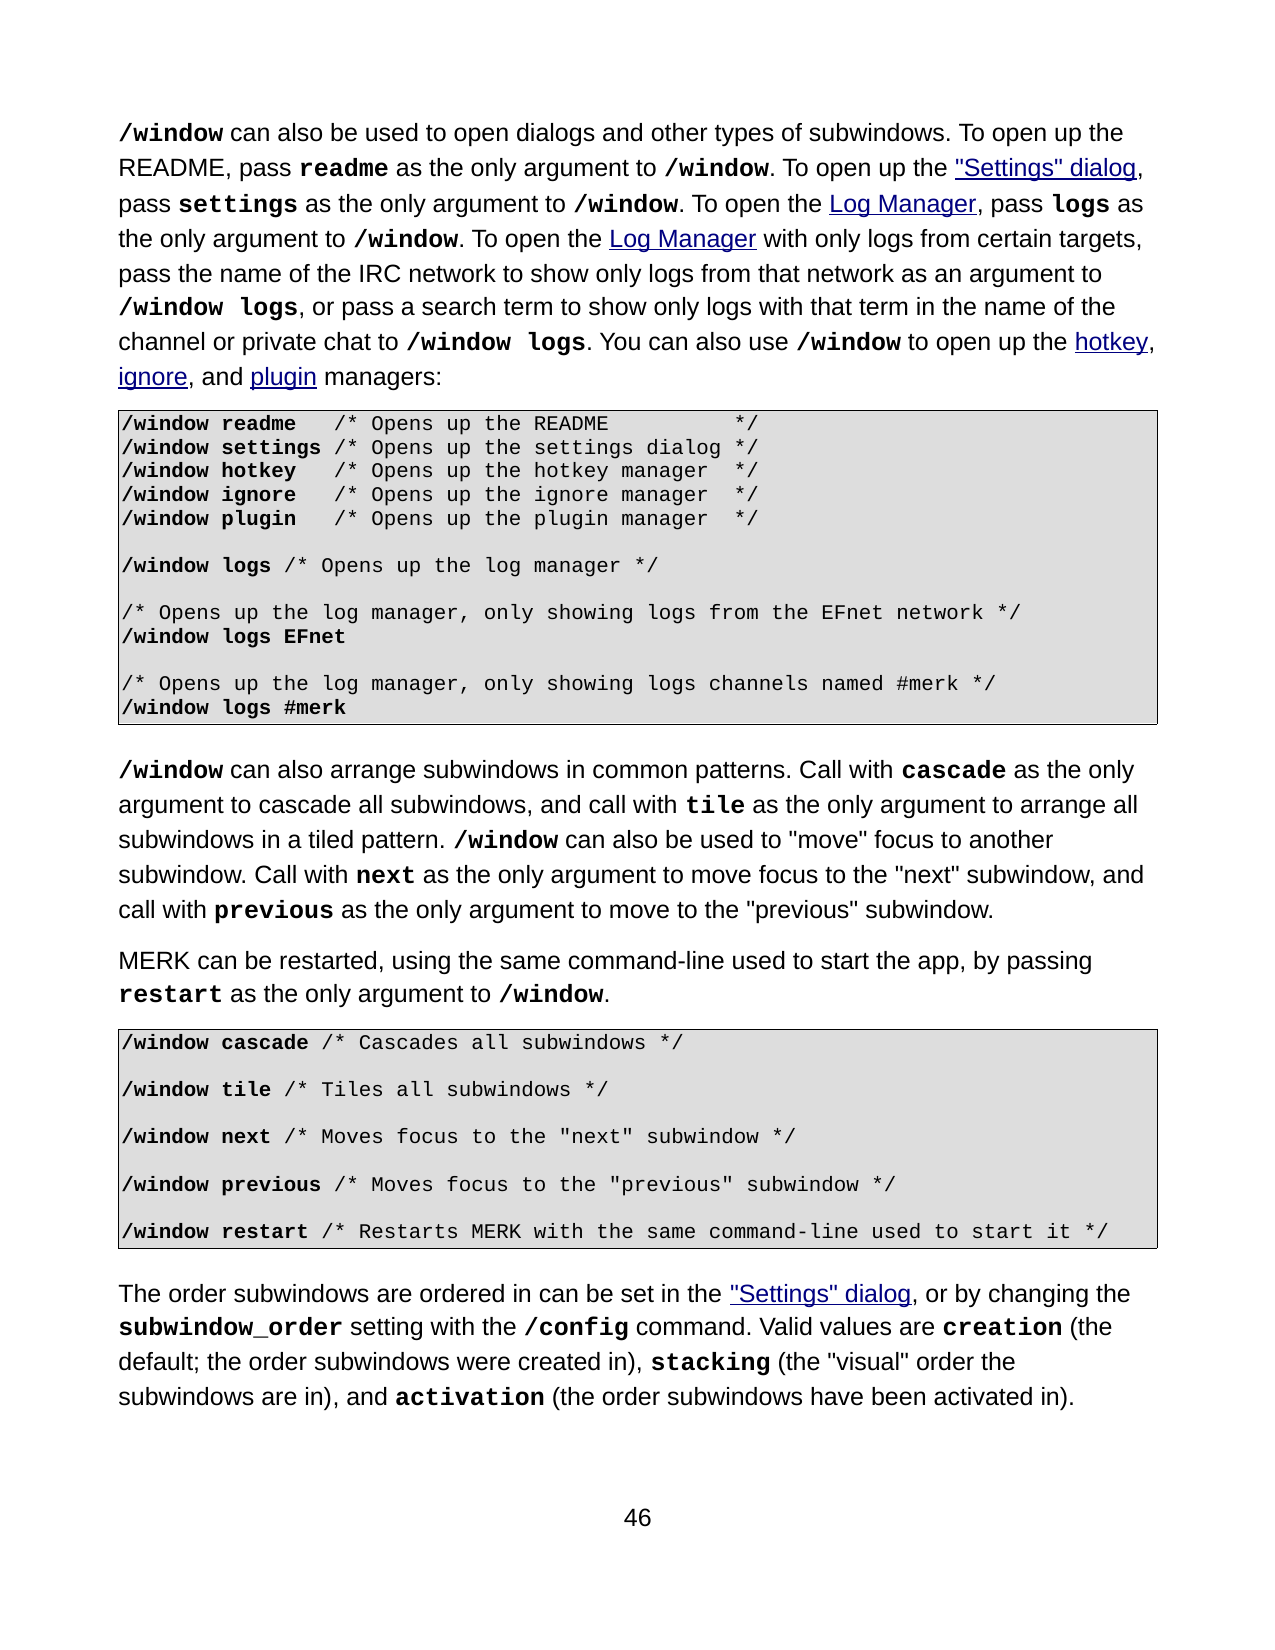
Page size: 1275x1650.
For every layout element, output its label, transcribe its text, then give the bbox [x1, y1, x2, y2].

table_header /window cascade /* Cascades all subwindows */ /window tile /* Tiles all subwindows */ /window next /* Moves focus to the "next" subwindow */ /window previous /* Moves focus to the "previous" subwindow */ /window restart /* Restarts MERK with the same command-line used to start it */ [119, 1030, 1157, 1248]
text /window can also arrange subwindows in common patterns. Call with cascade as the only argument to cascade all subwindows, and call with tile as the only argument to arrange all subwindows in a tiled pattern. /window can also be used to "move" focus to another subwindow. Call with next as the only argument to move focus to the "next" subwindow, and call with previous as the only argument to move to the "previous" subwindow. [118, 755, 1157, 926]
table_header /window readme /* Opens up the README */ /window settings /* Opens up the settings dialog */ /window hotkey /* Opens up the hotkey manager */ /window ignore /* Opens up the ignore manager */ /window plugin /* Opens up the plugin manager */ /window logs /* Opens up the log manager */ /* Opens up the log manager, only showing logs from the EFnet network */ /window logs EFnet /* Opens up the log manager, only showing logs channels named #merk */ /window logs #merk [119, 411, 1157, 723]
text /window can also be used to open dialogs and other types of subwindows. To open up the README, pass readme as the only argument to /window. To open up the "Settings" dialog, pass settings as the only argument to /window. To open the Log Manager, pass logs as the only argument to /window. To open the Log Manager with only logs from certain targets, pass the name of the IRC network to show only logs from that network as an argument to /window logs, or pass a search term to show only logs with that term in the name of the channel or private chat to /window logs. You can also use /window to open up the hotkey, ignore, and plugin managers: [118, 118, 1157, 391]
text The order subwindows are ordered in can be set in the "Settings" dialog, or by changing the subwindow_order setting with the /config command. Valid values are creation (the default; the order subwindows were created in), stacking (the "visual" order the subwindows are in), and activation (the order subwindows have been activated in). [118, 1279, 1157, 1413]
text MERK can be restarted, using the same command-line used to start the app, by passing restart as the only argument to /window. [118, 946, 1157, 1009]
